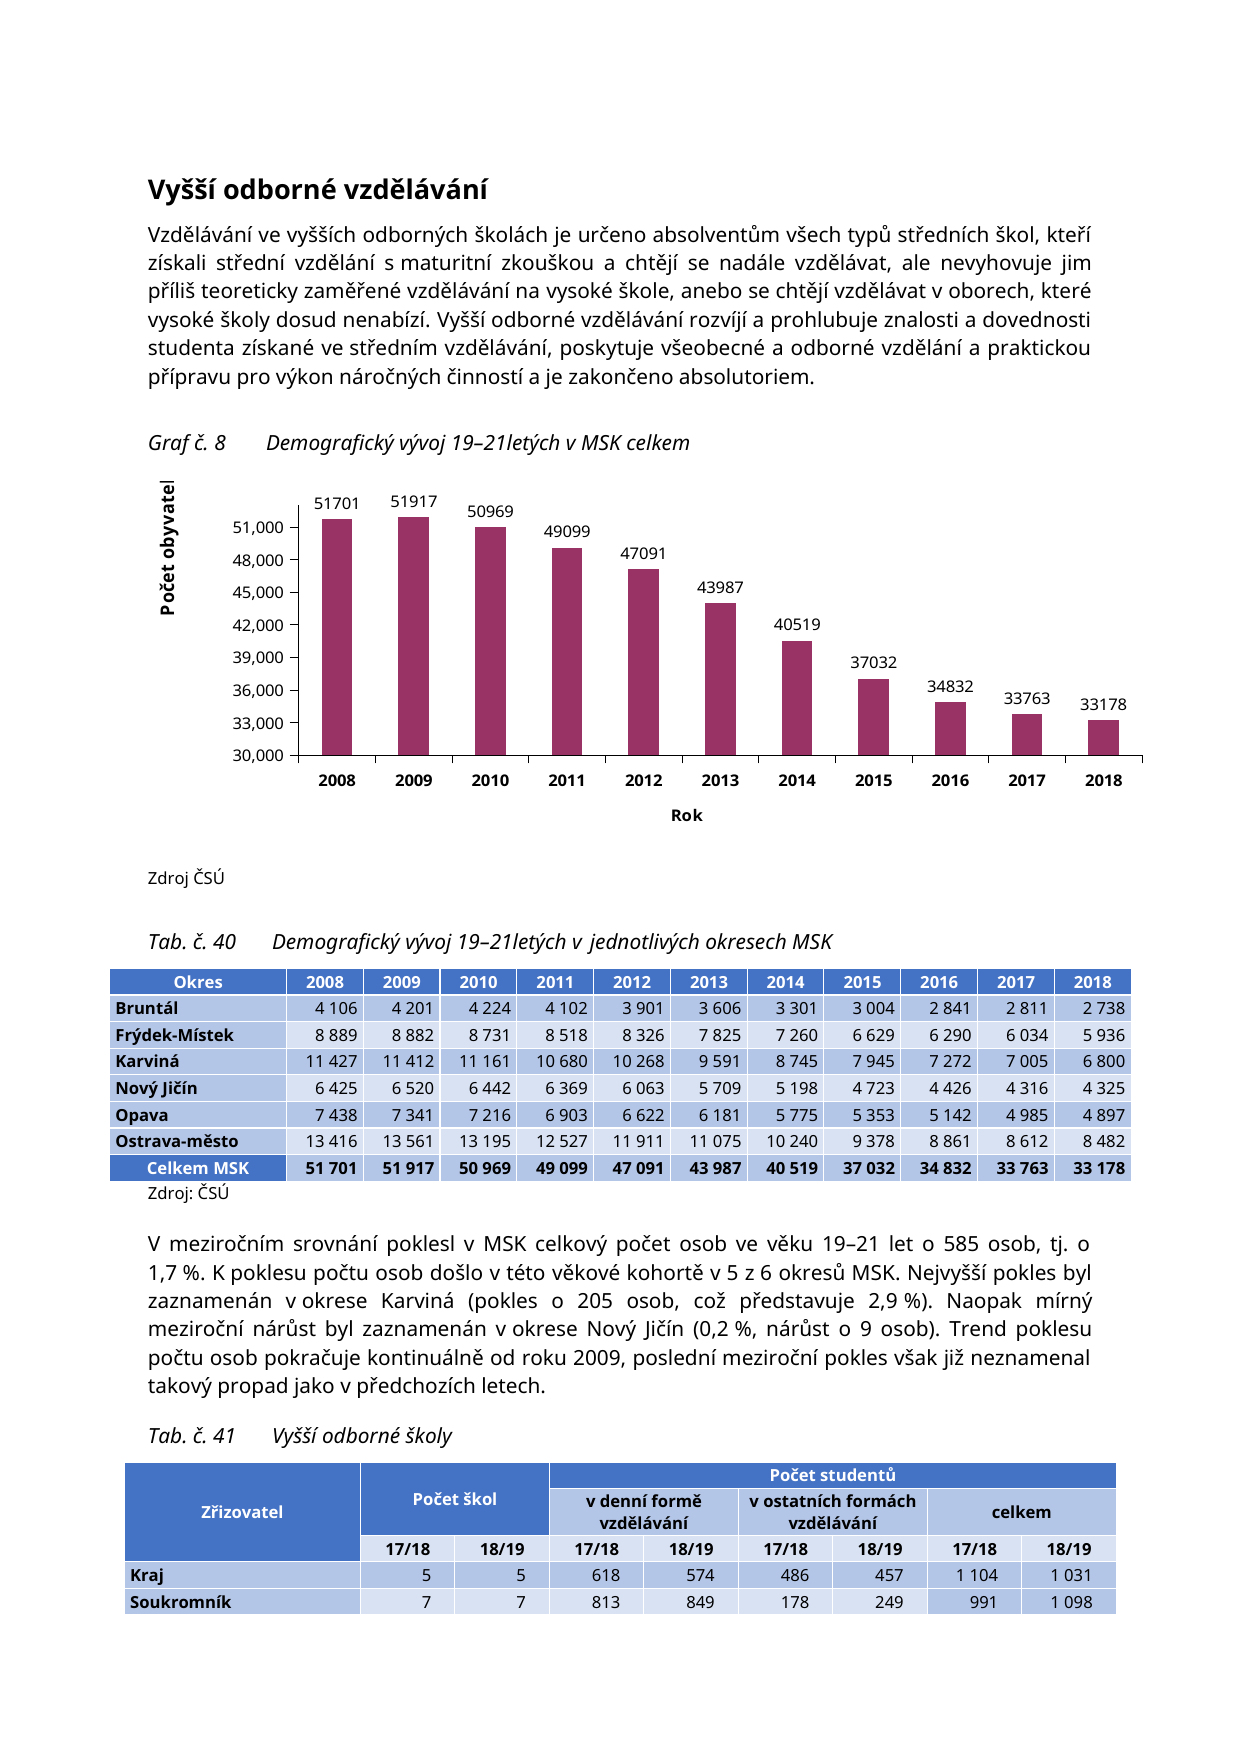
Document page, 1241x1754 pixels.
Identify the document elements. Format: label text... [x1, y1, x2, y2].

table_cell 33 763 [978, 1155, 1054, 1181]
table_cell 4 325 [1055, 1075, 1131, 1101]
table_cell 4 102 [517, 996, 593, 1021]
table_cell 13 561 [364, 1129, 439, 1154]
table_cell 10 680 [517, 1049, 593, 1074]
table_cell 6 622 [594, 1102, 670, 1127]
table_cell Soukromník [125, 1589, 360, 1614]
table_cell 457 [833, 1562, 927, 1588]
table_cell 11 427 [287, 1049, 363, 1074]
text Zdroj: ČSÚ [148, 1182, 1092, 1204]
table_cell 8 889 [287, 1022, 363, 1048]
table_cell 5 353 [824, 1102, 900, 1127]
table_cell 6 369 [517, 1075, 593, 1101]
table_header 2008 [287, 969, 363, 994]
table_header 2011 [517, 969, 593, 994]
table_cell 6 290 [901, 1022, 977, 1048]
table_cell 40 519 [748, 1155, 823, 1181]
table_cell 486 [739, 1562, 832, 1588]
table_header 2013 [671, 969, 747, 994]
table_cell 51 701 [287, 1155, 363, 1181]
table_cell v ostatních formách vzdělávání [739, 1489, 927, 1535]
table_cell 8 882 [364, 1022, 439, 1048]
table_cell 11 911 [594, 1129, 670, 1154]
table_cell v denní formě vzdělávání [550, 1489, 738, 1535]
table_cell 11 412 [364, 1049, 439, 1074]
table_cell 5 [361, 1562, 454, 1588]
table_cell 4 224 [441, 996, 516, 1021]
table_cell 7 825 [671, 1022, 747, 1048]
table_cell Bruntál [110, 996, 286, 1021]
table_cell 9 378 [824, 1129, 900, 1154]
table_cell 6 442 [441, 1075, 516, 1101]
table_cell 7 [455, 1589, 549, 1614]
table_cell 7 [361, 1589, 454, 1614]
table_cell 10 240 [748, 1129, 823, 1154]
table_cell 18/19 [644, 1536, 738, 1561]
table_cell 5 [455, 1562, 549, 1588]
subtitle Vyšší odborné vzdělávání [148, 170, 1092, 207]
table_cell 13 416 [287, 1129, 363, 1154]
table_cell 10 268 [594, 1049, 670, 1074]
table_cell 7 341 [364, 1102, 439, 1127]
table_cell 8 745 [748, 1049, 823, 1074]
table_cell 1 031 [1022, 1562, 1116, 1588]
table_cell 6 034 [978, 1022, 1054, 1048]
table_cell 8 482 [1055, 1129, 1131, 1154]
table_cell 3 004 [824, 996, 900, 1021]
table_cell 2 841 [901, 996, 977, 1021]
table_header 2015 [824, 969, 900, 994]
table_header 2010 [441, 969, 516, 994]
table_cell 6 800 [1055, 1049, 1131, 1074]
table_header 2009 [364, 969, 439, 994]
text Zdroj ČSÚ [148, 867, 1092, 889]
table_cell 17/18 [928, 1536, 1021, 1561]
table_header Zřizovatel [125, 1463, 360, 1561]
text V meziročním srovnání poklesl v MSK celkový počet osob ve věku 19–21 let o 585 osob, tj. o 1,7 %. K poklesu počtu osob došlo v této věkové kohortě v 5 z 6 okresů MSK. Nejvyšší pokles byl zaznamenán v okrese Karviná (pokles o 205 osob, což představuje 2,9 %). Naopak mírný meziroční nárůst byl zaznamenán v okrese Nový Jičín (0,2 %, nárůst o 9 osob). Trend poklesu počtu osob pokračuje kontinuálně od roku 2009, poslední meziroční pokles však již neznamenal takový propad jako v předchozích letech. [148, 1229, 1092, 1400]
table_cell 6 181 [671, 1102, 747, 1127]
table_cell 13 195 [441, 1129, 516, 1154]
table_cell 6 629 [824, 1022, 900, 1048]
table_cell 6 063 [594, 1075, 670, 1101]
table_cell 9 591 [671, 1049, 747, 1074]
table_cell 6 425 [287, 1075, 363, 1101]
table_cell 249 [833, 1589, 927, 1614]
table_cell 18/19 [833, 1536, 927, 1561]
table_cell Ostrava-město [110, 1129, 286, 1154]
table_cell 18/19 [1022, 1536, 1116, 1561]
table_cell 2 811 [978, 996, 1054, 1021]
list Demografický vývoj 19–21letých v MSK celkem [148, 428, 1092, 456]
table_cell 2 738 [1055, 996, 1131, 1021]
table_cell 574 [644, 1562, 738, 1588]
table_cell 991 [928, 1589, 1021, 1614]
table_cell 33 178 [1055, 1155, 1131, 1181]
table_cell 11 161 [441, 1049, 516, 1074]
table_cell 17/18 [739, 1536, 832, 1561]
table_cell 4 985 [978, 1102, 1054, 1127]
table_cell 8 612 [978, 1129, 1054, 1154]
table_cell 4 897 [1055, 1102, 1131, 1127]
table_cell 5 198 [748, 1075, 823, 1101]
table_cell 51 917 [364, 1155, 439, 1181]
table_cell 1 098 [1022, 1589, 1116, 1614]
table_cell 1 104 [928, 1562, 1021, 1588]
table_cell 5 709 [671, 1075, 747, 1101]
table_cell 17/18 [361, 1536, 454, 1561]
list Demografický vývoj 19–21letých v jednotlivých okresech MSK [148, 927, 1092, 956]
table_cell 3 606 [671, 996, 747, 1021]
table_cell 8 326 [594, 1022, 670, 1048]
table_cell 4 201 [364, 996, 439, 1021]
table_cell 6 520 [364, 1075, 439, 1101]
table_header 2017 [978, 969, 1054, 994]
table_header Počet studentů [550, 1463, 1116, 1488]
table_cell Karviná [110, 1049, 286, 1074]
table_cell Opava [110, 1102, 286, 1127]
table_header 2018 [1055, 969, 1131, 994]
table_cell 5 775 [748, 1102, 823, 1127]
table_cell Nový Jičín [110, 1075, 286, 1101]
table_cell 47 091 [594, 1155, 670, 1181]
table_cell 12 527 [517, 1129, 593, 1154]
table_cell Frýdek-Místek [110, 1022, 286, 1048]
table_cell 8 861 [901, 1129, 977, 1154]
table_cell 34 832 [901, 1155, 977, 1181]
table_header Okres [110, 969, 286, 994]
table_cell 7 216 [441, 1102, 516, 1127]
table_cell 7 260 [748, 1022, 823, 1048]
table_cell 4 426 [901, 1075, 977, 1101]
table_cell 50 969 [441, 1155, 516, 1181]
table_cell 7 945 [824, 1049, 900, 1074]
table_cell 18/19 [455, 1536, 549, 1561]
table_cell 849 [644, 1589, 738, 1614]
table_header Počet škol [361, 1463, 549, 1535]
table_cell 8 731 [441, 1022, 516, 1048]
table_cell 7 005 [978, 1049, 1054, 1074]
table_cell 7 272 [901, 1049, 977, 1074]
table_cell 5 142 [901, 1102, 977, 1127]
table_cell 37 032 [824, 1155, 900, 1181]
table_cell 17/18 [550, 1536, 643, 1561]
table_cell 4 106 [287, 996, 363, 1021]
list Vyšší odborné školy [148, 1421, 1092, 1449]
table_cell 8 518 [517, 1022, 593, 1048]
table_cell 813 [550, 1589, 643, 1614]
table_cell 7 438 [287, 1102, 363, 1127]
table_cell 4 316 [978, 1075, 1054, 1101]
table_header 2012 [594, 969, 670, 994]
table_cell 43 987 [671, 1155, 747, 1181]
table_header 2016 [901, 969, 977, 994]
table_header 2014 [748, 969, 823, 994]
table_cell 3 901 [594, 996, 670, 1021]
table_cell 11 075 [671, 1129, 747, 1154]
table_cell 5 936 [1055, 1022, 1131, 1048]
table_cell 178 [739, 1589, 832, 1614]
table_cell 6 903 [517, 1102, 593, 1127]
table_cell 618 [550, 1562, 643, 1588]
table_cell 4 723 [824, 1075, 900, 1101]
table_cell celkem [928, 1489, 1116, 1535]
table_cell Kraj [125, 1562, 360, 1588]
table_cell 3 301 [748, 996, 823, 1021]
table_cell Celkem MSK [110, 1155, 286, 1181]
table_cell 49 099 [517, 1155, 593, 1181]
text Vzdělávání ve vyšších odborných školách je určeno absolventům všech typů středních škol, kteří získali střední vzdělání s maturitní zkouškou a chtějí se nadále vzdělávat, ale nevyhovuje jim příliš teoreticky zaměřené vzdělávání na vysoké škole, anebo se chtějí vzdělávat v oborech, které vysoké školy dosud nenabízí. Vyšší odborné vzdělávání rozvíjí a prohlubuje znalosti a dovednosti studenta získané ve středním vzdělávání, poskytuje všeobecné a odborné vzdělání a praktickou přípravu pro výkon náročných činností a je zakončeno absolutoriem. [148, 220, 1092, 390]
